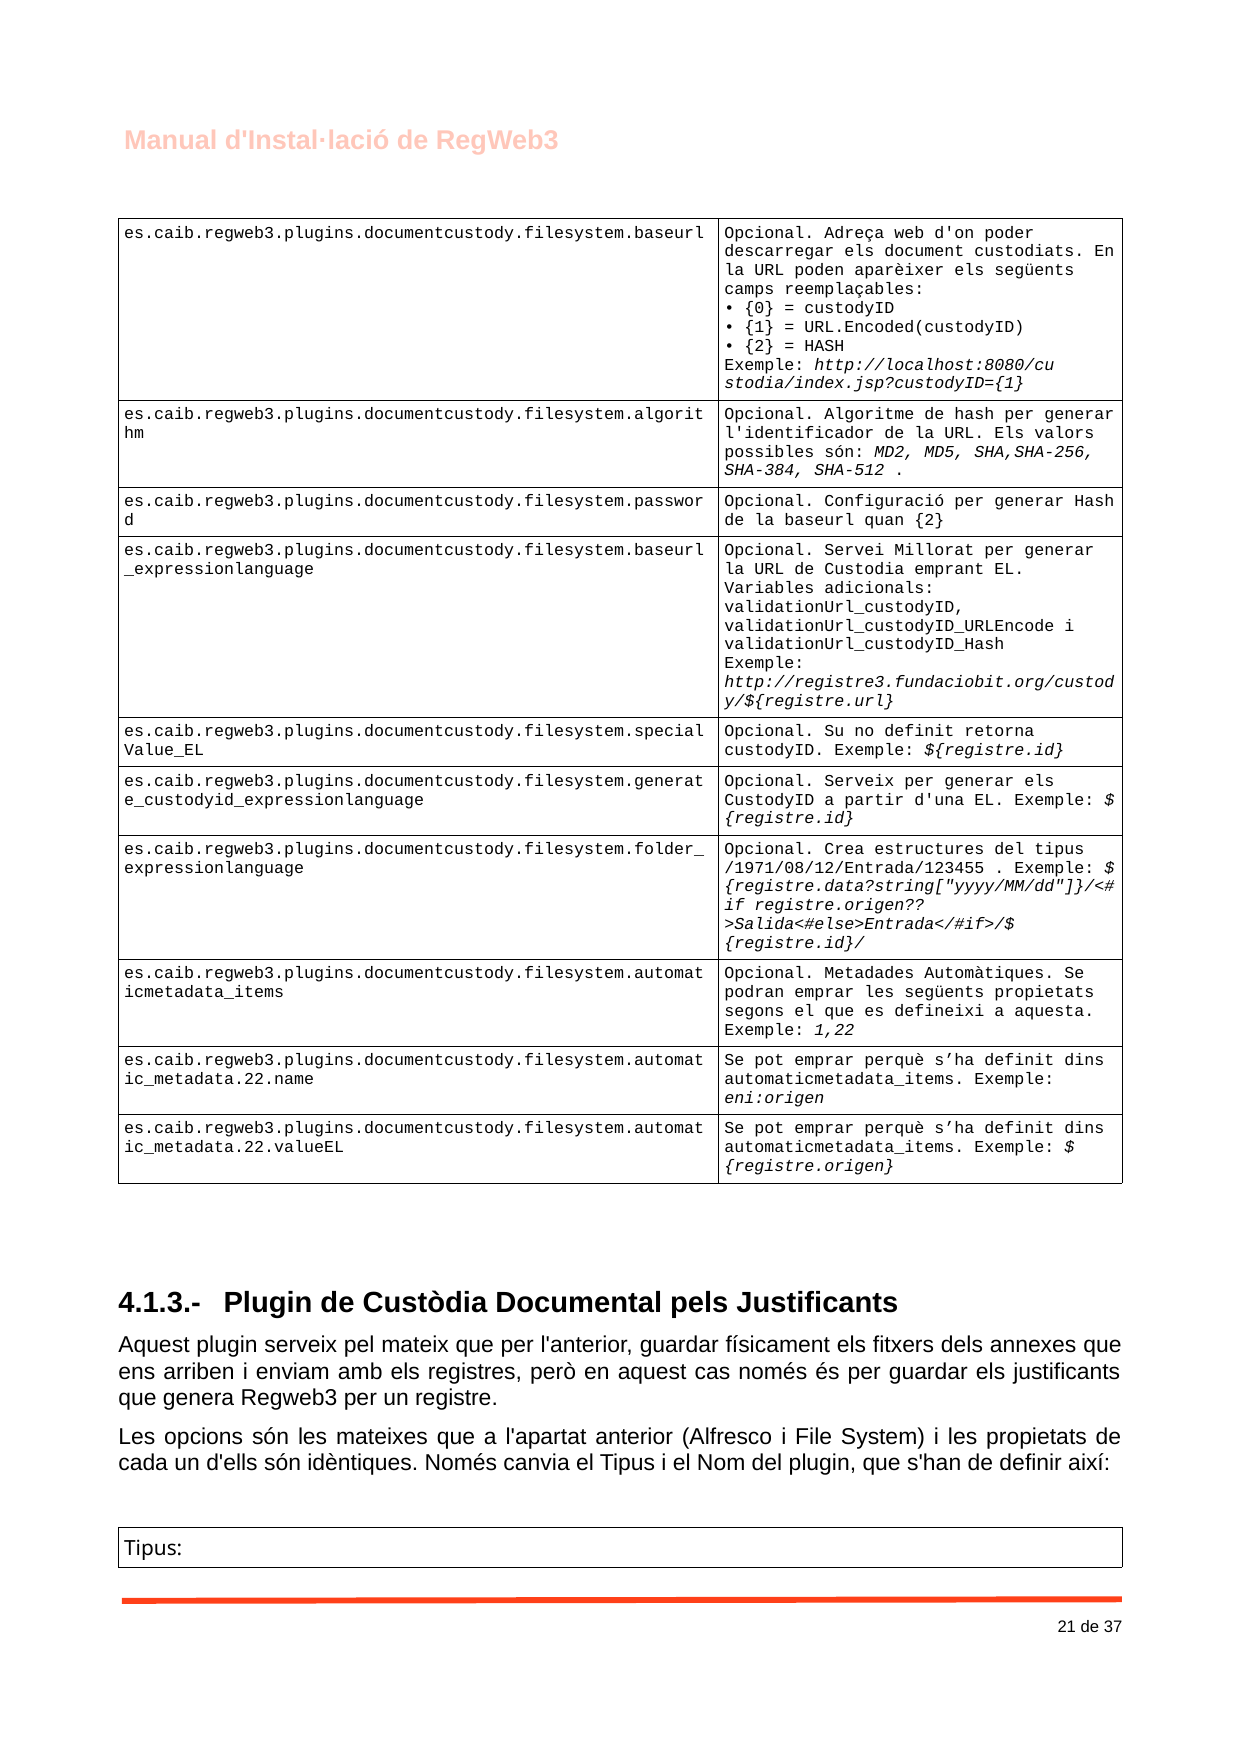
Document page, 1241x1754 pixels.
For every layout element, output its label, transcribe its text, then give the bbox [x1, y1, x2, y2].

table_cell es.caib.regweb3.plugins.documentcustody.filesystem.automatic_metadata.22.name [119, 1047, 718, 1114]
table_cell Opcional. Su no definit retorna custodyID. Exemple: ${registre.id} [719, 718, 1122, 766]
table_cell es.caib.regweb3.plugins.documentcustody.filesystem.baseurl_expressionlanguage [119, 537, 718, 717]
table_cell Opcional. Configuració per generar Hash de la baseurl quan {2} [719, 488, 1122, 536]
table_cell es.caib.regweb3.plugins.documentcustody.filesystem.algorithm [119, 401, 718, 487]
table_cell es.caib.regweb3.plugins.documentcustody.filesystem.password [119, 488, 718, 536]
table_cell es.caib.regweb3.plugins.documentcustody.filesystem.baseurl [119, 219, 718, 399]
table_cell Opcional. Adreça web d'on poder descarregar els document custodiats. En la URL poden aparèixer els següents camps reemplaçables: • {0} = custodyID • {1} = URL.Encoded(custodyID) • {2} = HASH Exemple: http://localhost:8080/cu stodia/index.jsp?custodyID={1} [719, 219, 1122, 399]
table_cell es.caib.regweb3.plugins.documentcustody.filesystem.automaticmetadata_items [119, 960, 718, 1046]
table_cell Opcional. Serveix per generar els CustodyID a partir d'una EL. Exemple: ${registre.id} [719, 767, 1122, 834]
subtitle Plugin de Custòdia Documental pels Justificants [118, 1285, 1122, 1319]
table_cell Se pot emprar perquè s’ha definit dins automaticmetadata_items. Exemple: eni:origen [719, 1047, 1122, 1114]
table_cell es.caib.regweb3.plugins.documentcustody.filesystem.generate_custodyid_expressionlanguage [119, 767, 718, 834]
table_cell es.caib.regweb3.plugins.documentcustody.filesystem.automatic_metadata.22.valueEL [119, 1115, 718, 1182]
table_header Tipus: [119, 1528, 1122, 1567]
table_cell Se pot emprar perquè s’ha definit dins automaticmetadata_items. Exemple: ${registre.origen} [719, 1115, 1122, 1182]
table_cell es.caib.regweb3.plugins.documentcustody.filesystem.specialValue_EL [119, 718, 718, 766]
table_cell Opcional. Metadades Automàtiques. Se podran emprar les següents propietats segons el que es defineixi a aquesta. Exemple: 1,22 [719, 960, 1122, 1046]
table_cell Opcional. Algoritme de hash per generar l'identificador de la URL. Els valors possibles són: MD2, MD5, SHA,SHA-256, SHA-384, SHA-512 . [719, 401, 1122, 487]
text Les opcions són les mateixes que a l'apartat anterior (Alfresco i File System) i les propietats de cada un d'ells són idèntiques. Només canvia el Tipus i el Nom del plugin, que s'han de definir així: [118, 1423, 1122, 1476]
text Aquest plugin serveix pel mateix que per l'anterior, guardar físicament els fitxers dels annexes que ens arriben i enviam amb els registres, però en aquest cas només és per guardar els justificants que genera Regweb3 per un registre. [118, 1331, 1122, 1410]
table_cell es.caib.regweb3.plugins.documentcustody.filesystem.folder_expressionlanguage [119, 836, 718, 959]
table_cell Opcional. Servei Millorat per generar la URL de Custodia emprant EL. Variables adicionals: validationUrl_custodyID, validationUrl_custodyID_URLEncode i validationUrl_custodyID_Hash Exemple: http://registre3.fundaciobit.org/custody/${registre.url} [719, 537, 1122, 717]
table_cell Opcional. Crea estructures del tipus /1971/08/12/Entrada/123455 . Exemple: ${registre.data?string["yyyy/MM/dd"]}/<#if registre.origen??>Salida<#else>Entrada</#if>/${registre.id}/ [719, 836, 1122, 959]
